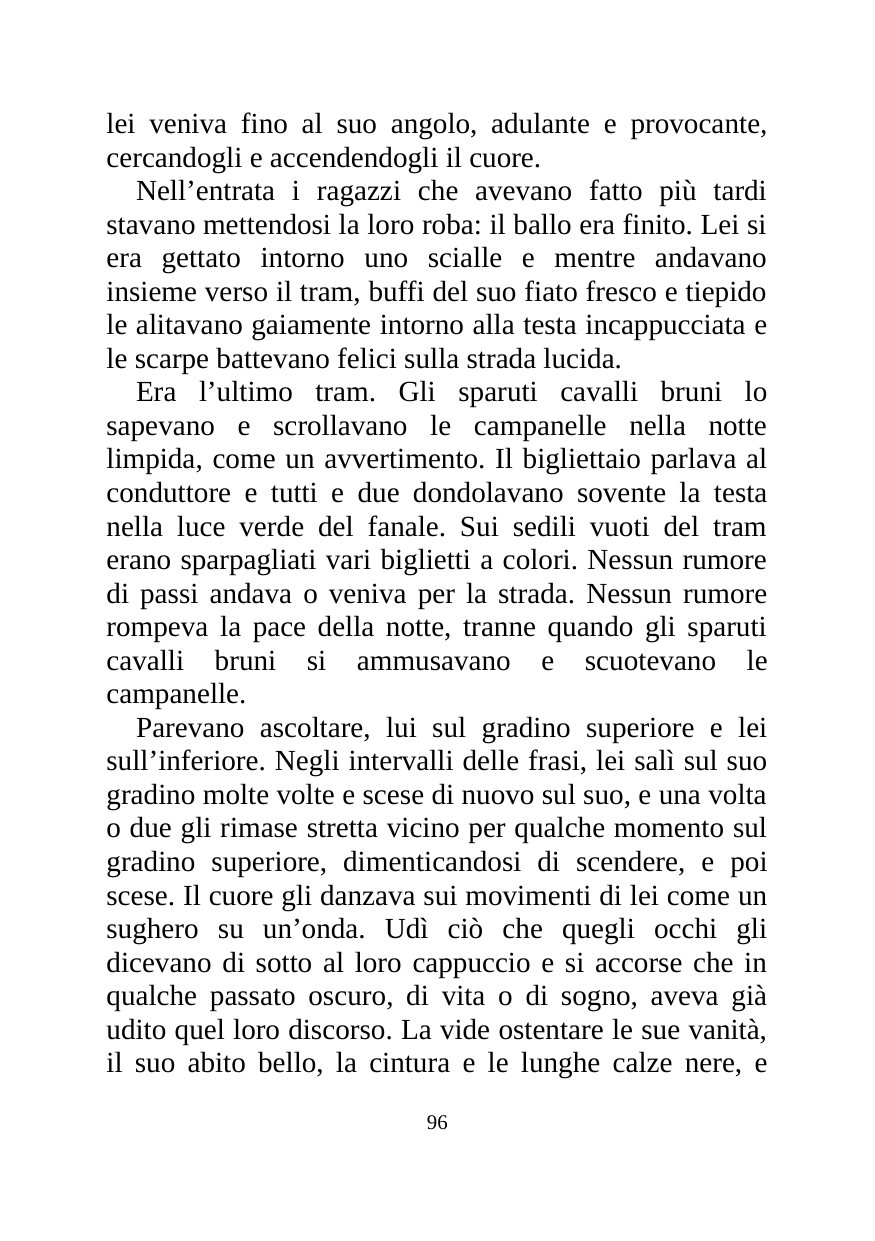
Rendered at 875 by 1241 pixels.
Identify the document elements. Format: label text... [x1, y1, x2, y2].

text lei veniva fino al suo angolo, adulante e provocante, cercandogli e accendendogli il cuore. [106, 106, 768, 173]
text Nell’entrata i ragazzi che avevano fatto più tardi stavano mettendosi la loro roba: il ballo era finito. Lei si era gettato intorno uno scialle e mentre andavano insieme verso il tram, buffi del suo fiato fresco e tiepido le alitavano gaiamente intorno alla testa incappucciata e le scarpe battevano felici sulla strada lucida. [106, 173, 768, 374]
text Parevano ascoltare, lui sul gradino superiore e lei sull’inferiore. Negli intervalli delle frasi, lei salì sul suo gradino molte volte e scese di nuovo sul suo, e una volta o due gli rimase stretta vicino per qualche momento sul gradino superiore, dimenticandosi di scendere, e poi scese. Il cuore gli danzava sui movimenti di lei come un sughero su un’onda. Udì ciò che quegli occhi gli dicevano di sotto al loro cappuccio e si accorse che in qualche passato oscuro, di vita o di sogno, aveva già udito quel loro discorso. La vide ostentare le sue vanità, il suo abito bello, la cintura e le lunghe calze nere, e [106, 710, 768, 1079]
text Era l’ultimo tram. Gli sparuti cavalli bruni lo sapevano e scrollavano le campanelle nella notte limpida, come un avvertimento. Il bigliettaio parlava al conduttore e tutti e due dondolavano sovente la testa nella luce verde del fanale. Sui sedili vuoti del tram erano sparpagliati vari biglietti a colori. Nessun rumore di passi andava o veniva per la strada. Nessun rumore rompeva la pace della notte, tranne quando gli sparuti cavalli bruni si ammusavano e scuotevano le campanelle. [106, 374, 768, 710]
